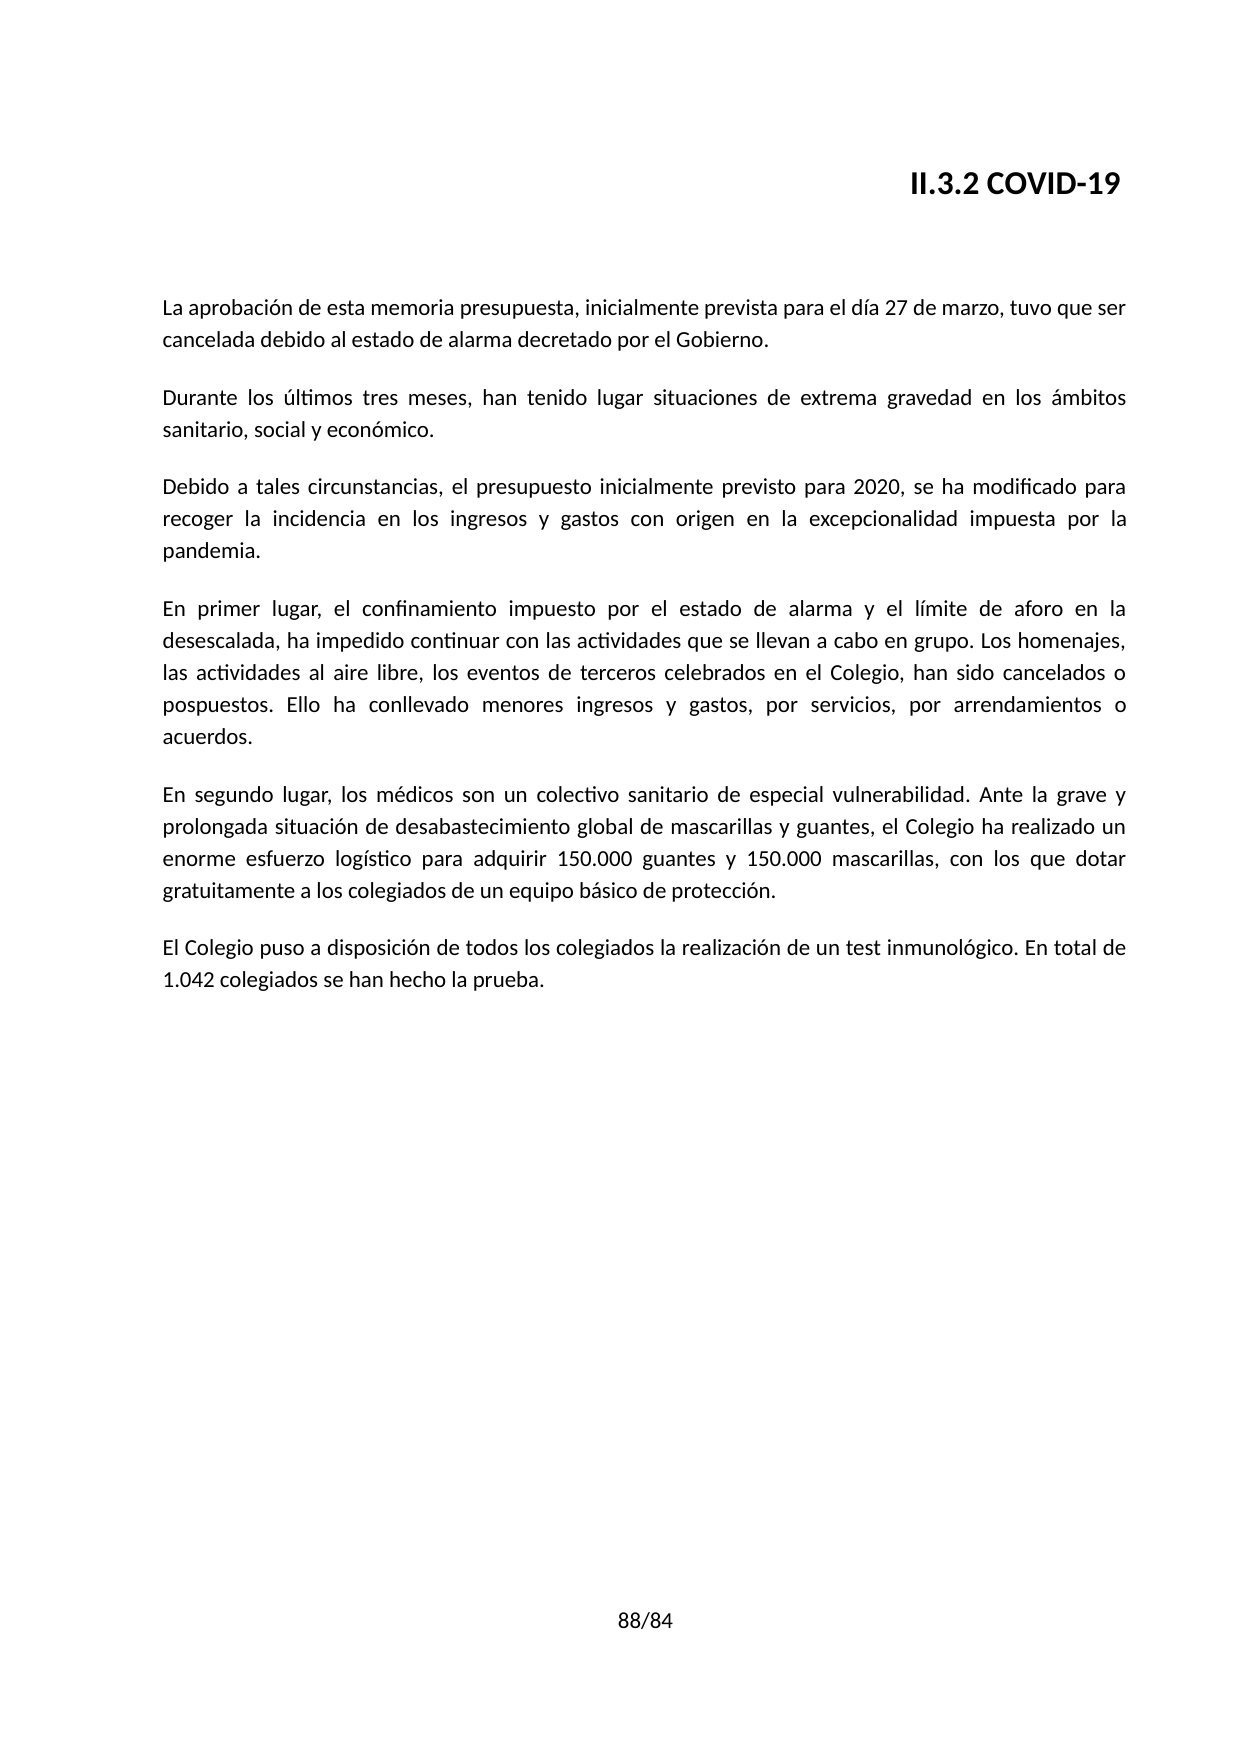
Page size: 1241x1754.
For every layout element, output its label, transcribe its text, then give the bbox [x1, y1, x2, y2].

text En primer lugar, el confinamiento impuesto por el estado de alarma y el límite de aforo en la desescalada, ha impedido continuar con las actividades que se llevan a cabo en grupo. Los homenajes, las actividades al aire libre, los eventos de terceros celebrados en el Colegio, han sido cancelados o pospuestos. Ello ha conllevado menores ingresos y gastos, por servicios, por arrendamientos o acuerdos. [162, 594, 1128, 751]
text En segundo lugar, los médicos son un colectivo sanitario de especial vulnerabilidad. Ante la grave y prolongada situación de desabastecimiento global de mascarillas y guantes, el Colegio ha realizado un enorme esfuerzo logístico para adquirir 150.000 guantes y 150.000 mascarillas, con los que dotar gratuitamente a los colegiados de un equipo básico de protección. [162, 780, 1128, 904]
text El Colegio puso a disposición de todos los colegiados la realización de un test inmunológico. En total de 1.042 colegiados se han hecho la prueba. [162, 933, 1128, 994]
text Durante los últimos tres meses, han tenido lugar situaciones de extrema gravedad en los ámbitos sanitario, social y económico. [162, 383, 1128, 443]
text Debido a tales circunstancias, el presupuesto inicialmente previsto para 2020, se ha modificado para recoger la incidencia en los ingresos y gastos con origen en la excepcionalidad impuesta por la pandemia. [162, 472, 1128, 564]
text II.3.2 COVID-19 [162, 148, 1128, 203]
text La aprobación de esta memoria presupuesta, inicialmente prevista para el día 27 de marzo, tuvo que ser cancelada debido al estado de alarma decretado por el Gobierno. [162, 293, 1128, 354]
